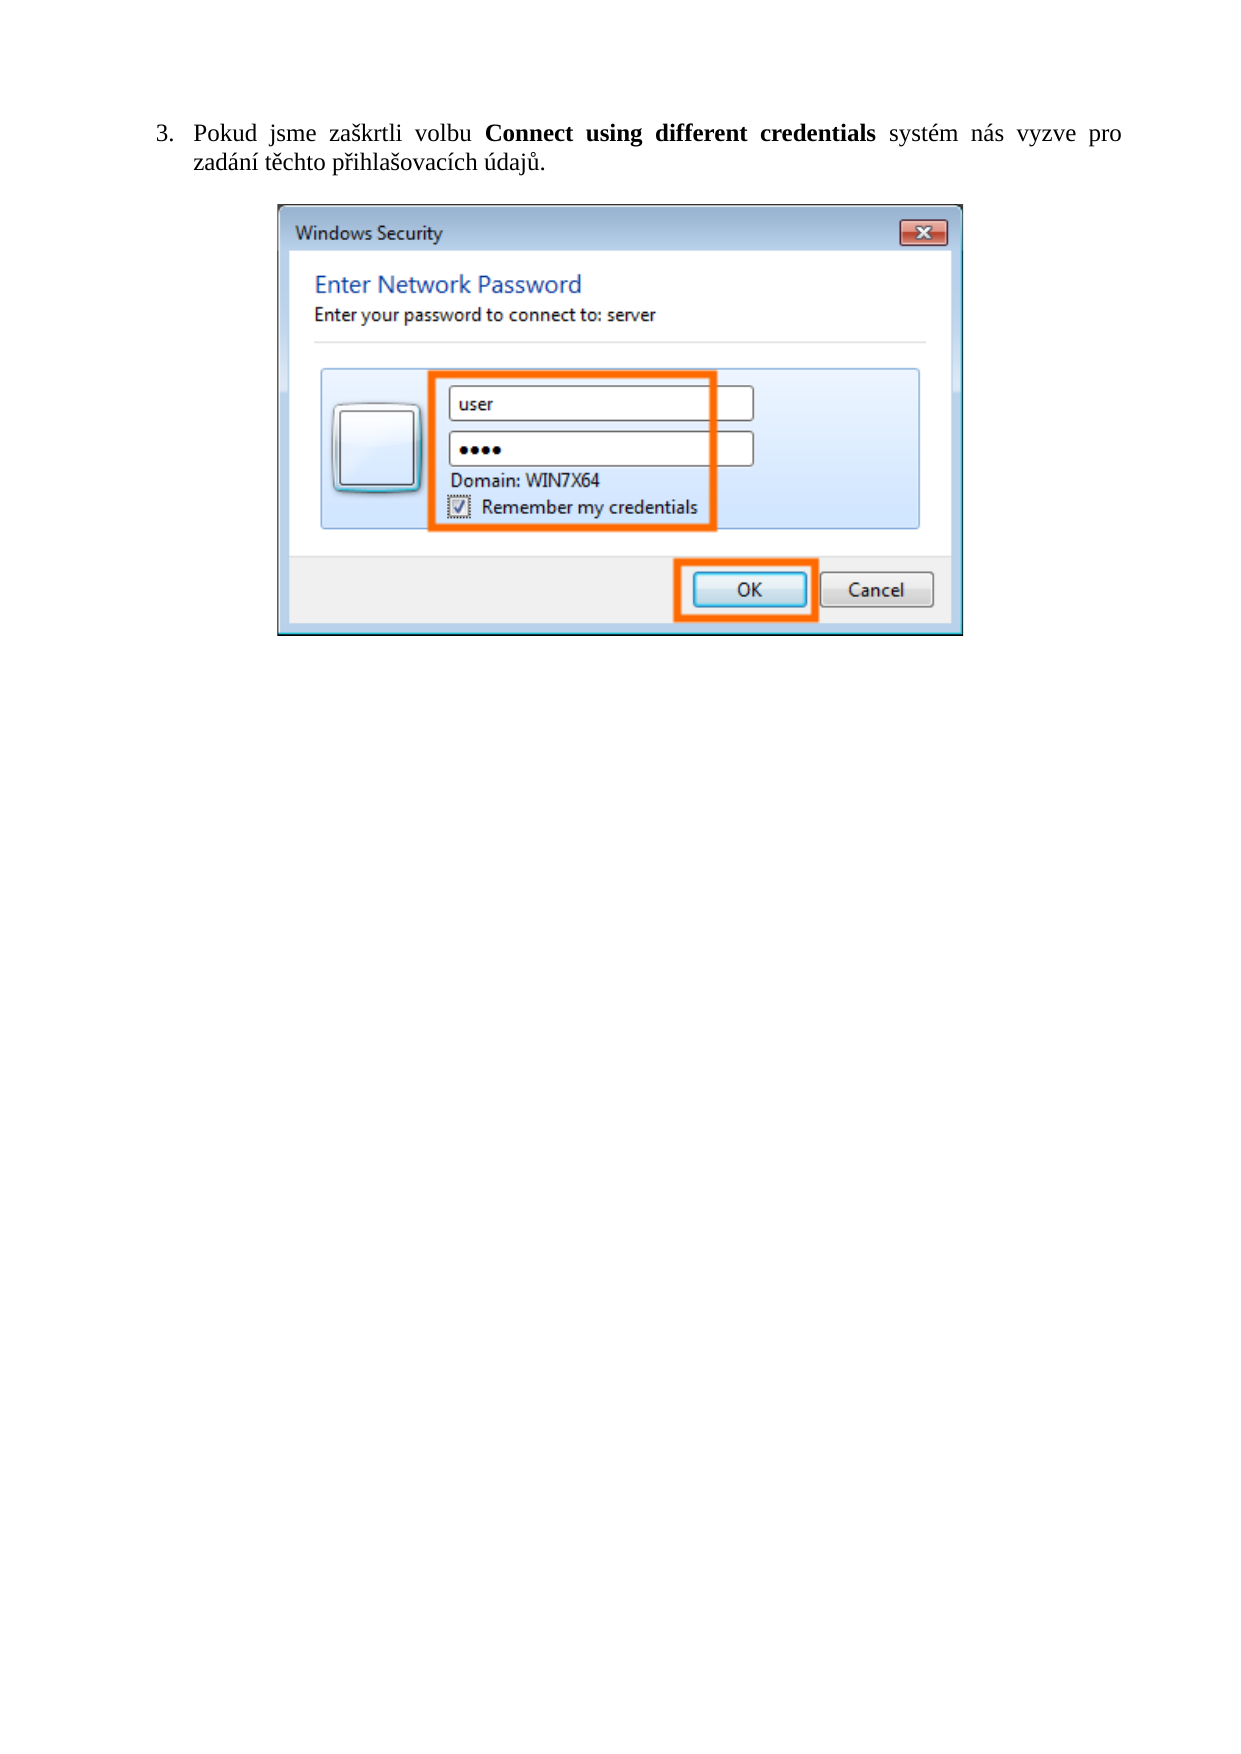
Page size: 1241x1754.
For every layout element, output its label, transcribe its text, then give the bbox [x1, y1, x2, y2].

list Pokud jsme zaškrtli volbu Connect using different credentials systém nás vyzve pro zadání těchto přihlašovacích údajů. [156, 118, 1122, 176]
picture [277, 204, 964, 636]
